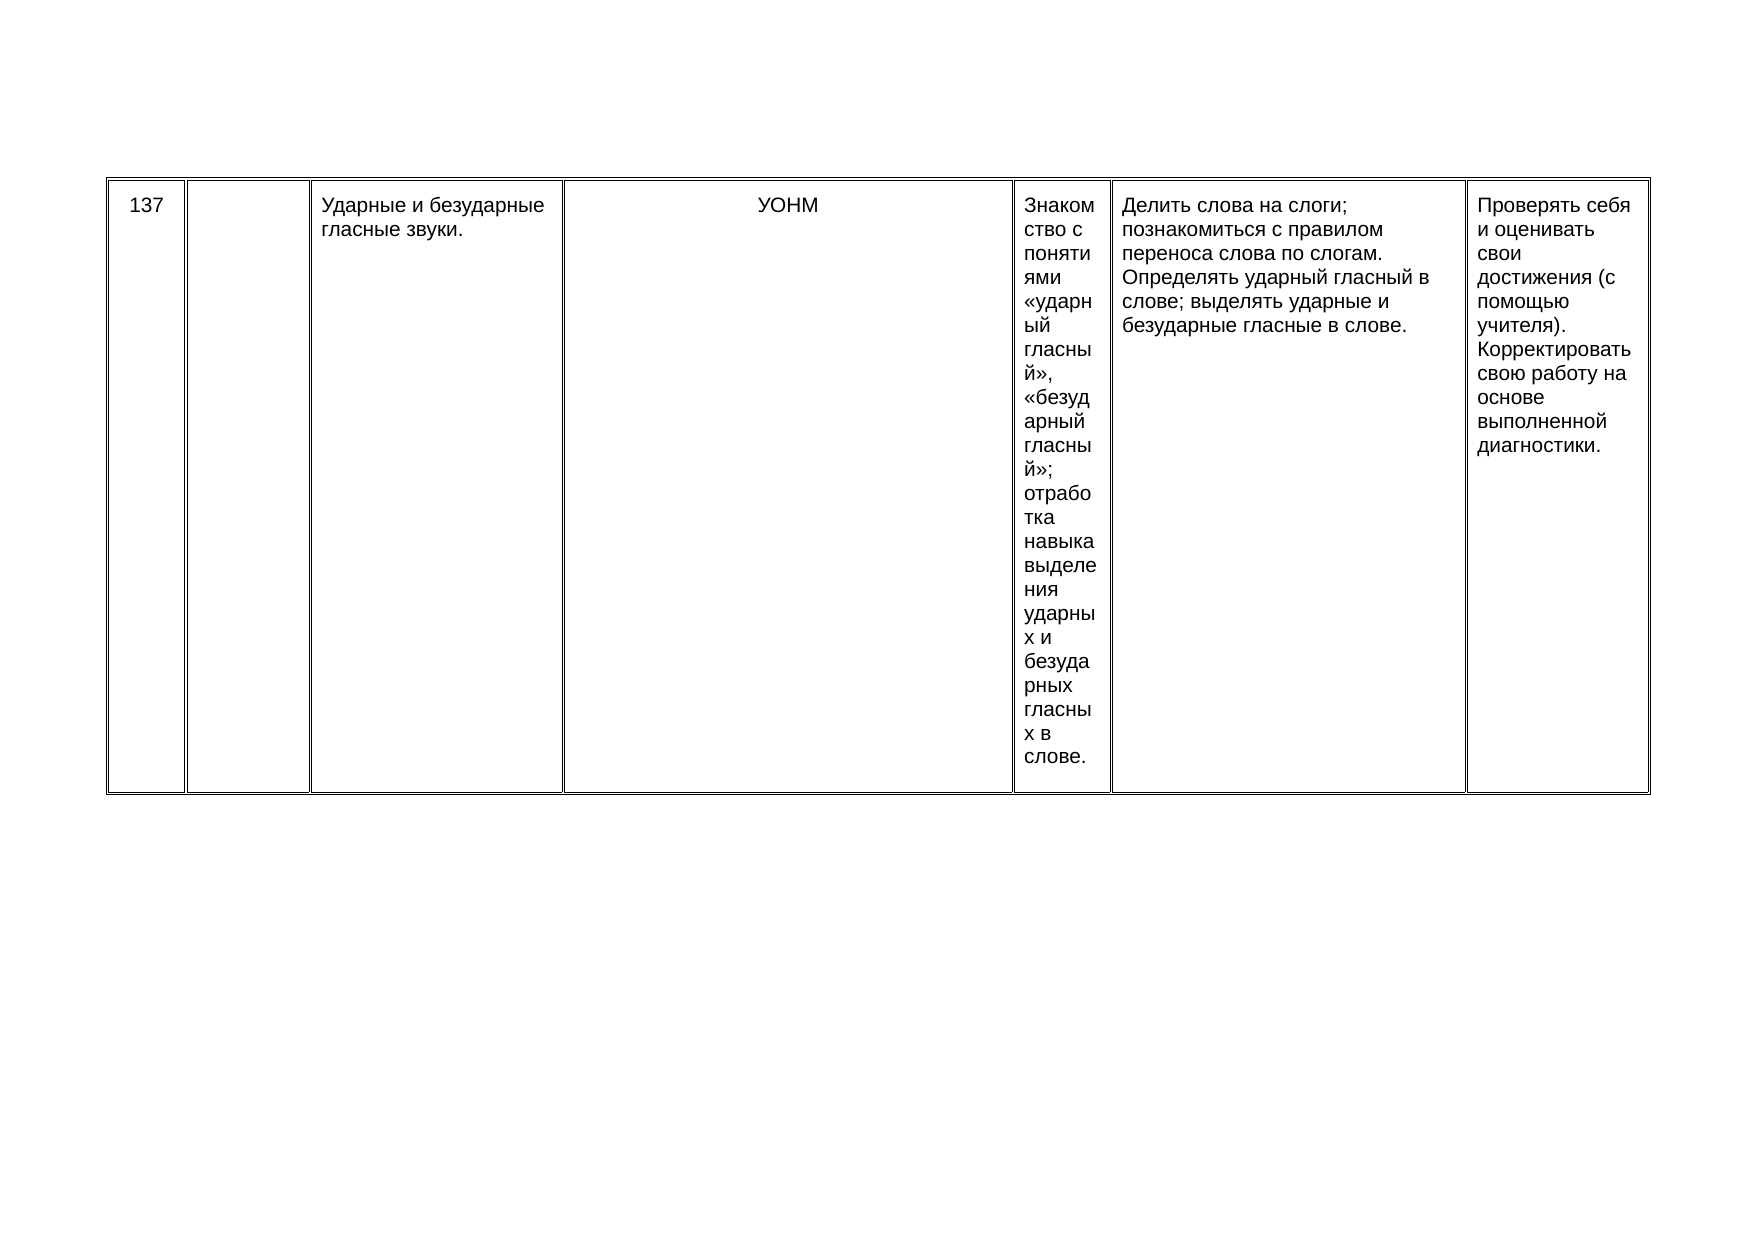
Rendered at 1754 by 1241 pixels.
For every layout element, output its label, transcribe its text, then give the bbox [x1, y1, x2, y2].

table_cell Проверять себя и оценивать свои достижения (с помощью учителя). Корректировать свою работу на основе выполненной диагностики. [1468, 181, 1648, 792]
table_cell [188, 181, 309, 792]
table_cell Знакомство с понятиями «ударный гласный», «безударный гласный»; отработка навыка выделения ударных и безударных гласных в слове. [1015, 181, 1110, 792]
table_cell 137 [109, 181, 184, 792]
table_cell Ударные и безударные гласные звуки. [312, 181, 562, 792]
table_cell УОНМ [565, 181, 1012, 792]
table_cell Делить слова на слоги; познакомиться с правилом переноса слова по слогам. Определять ударный гласный в слове; выделять ударные и безударные гласные в слове. [1113, 181, 1465, 792]
